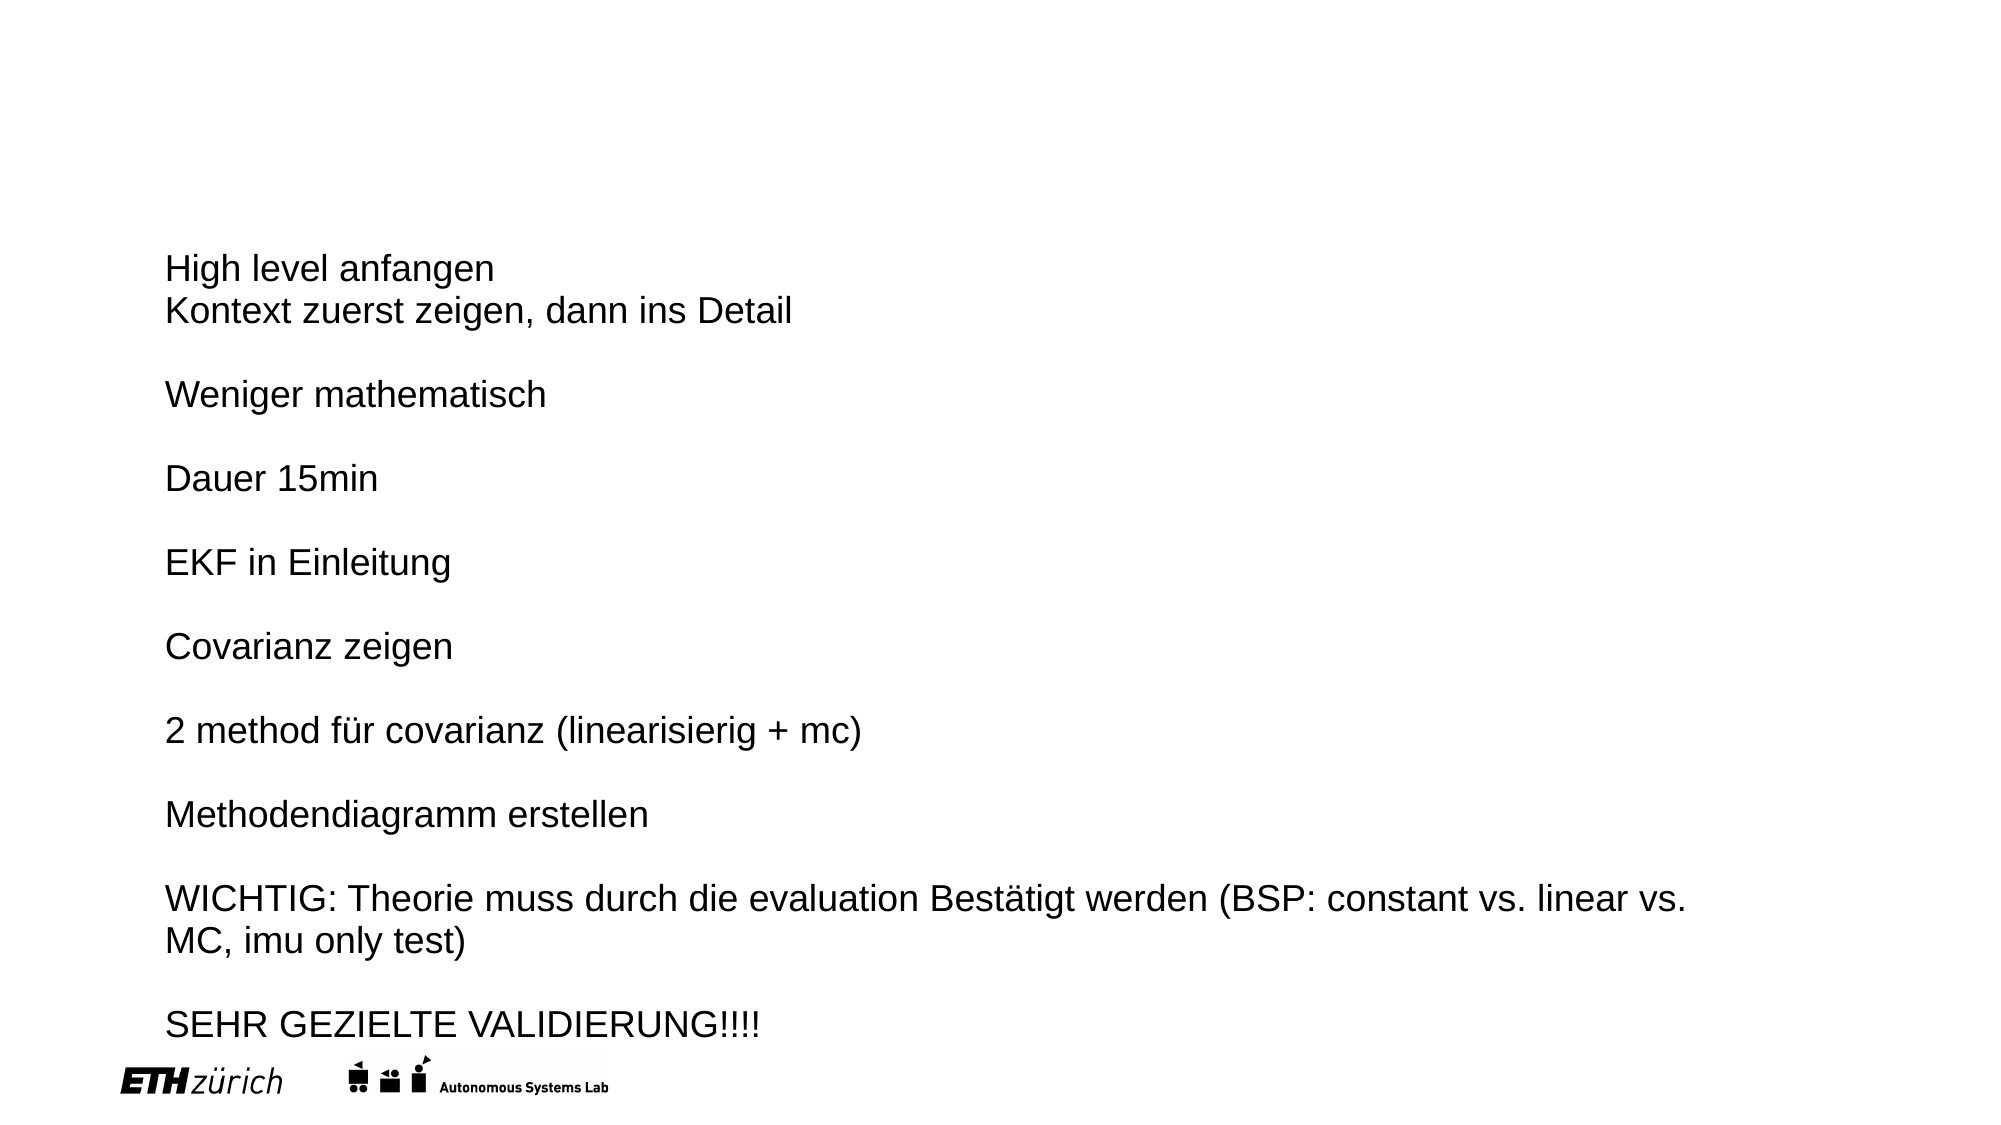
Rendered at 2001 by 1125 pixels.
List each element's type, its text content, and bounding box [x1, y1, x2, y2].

picture [120, 1067, 282, 1094]
text_box High level anfangen Kontext zuerst zeigen, dann ins Detail Weniger mathematisch Dauer 15min EKF in Einleitung Covarianz zeigen 2 method für covarianz (linearisierig + mc) Methodendiagramm erstellen WICHTIG: Theorie muss durch die evaluation Bestätigt werden (BSP: constant vs. linear vs. MC, imu only test) SEHR GEZIELTE VALIDIERUNG!!!! [150, 239, 1756, 1053]
